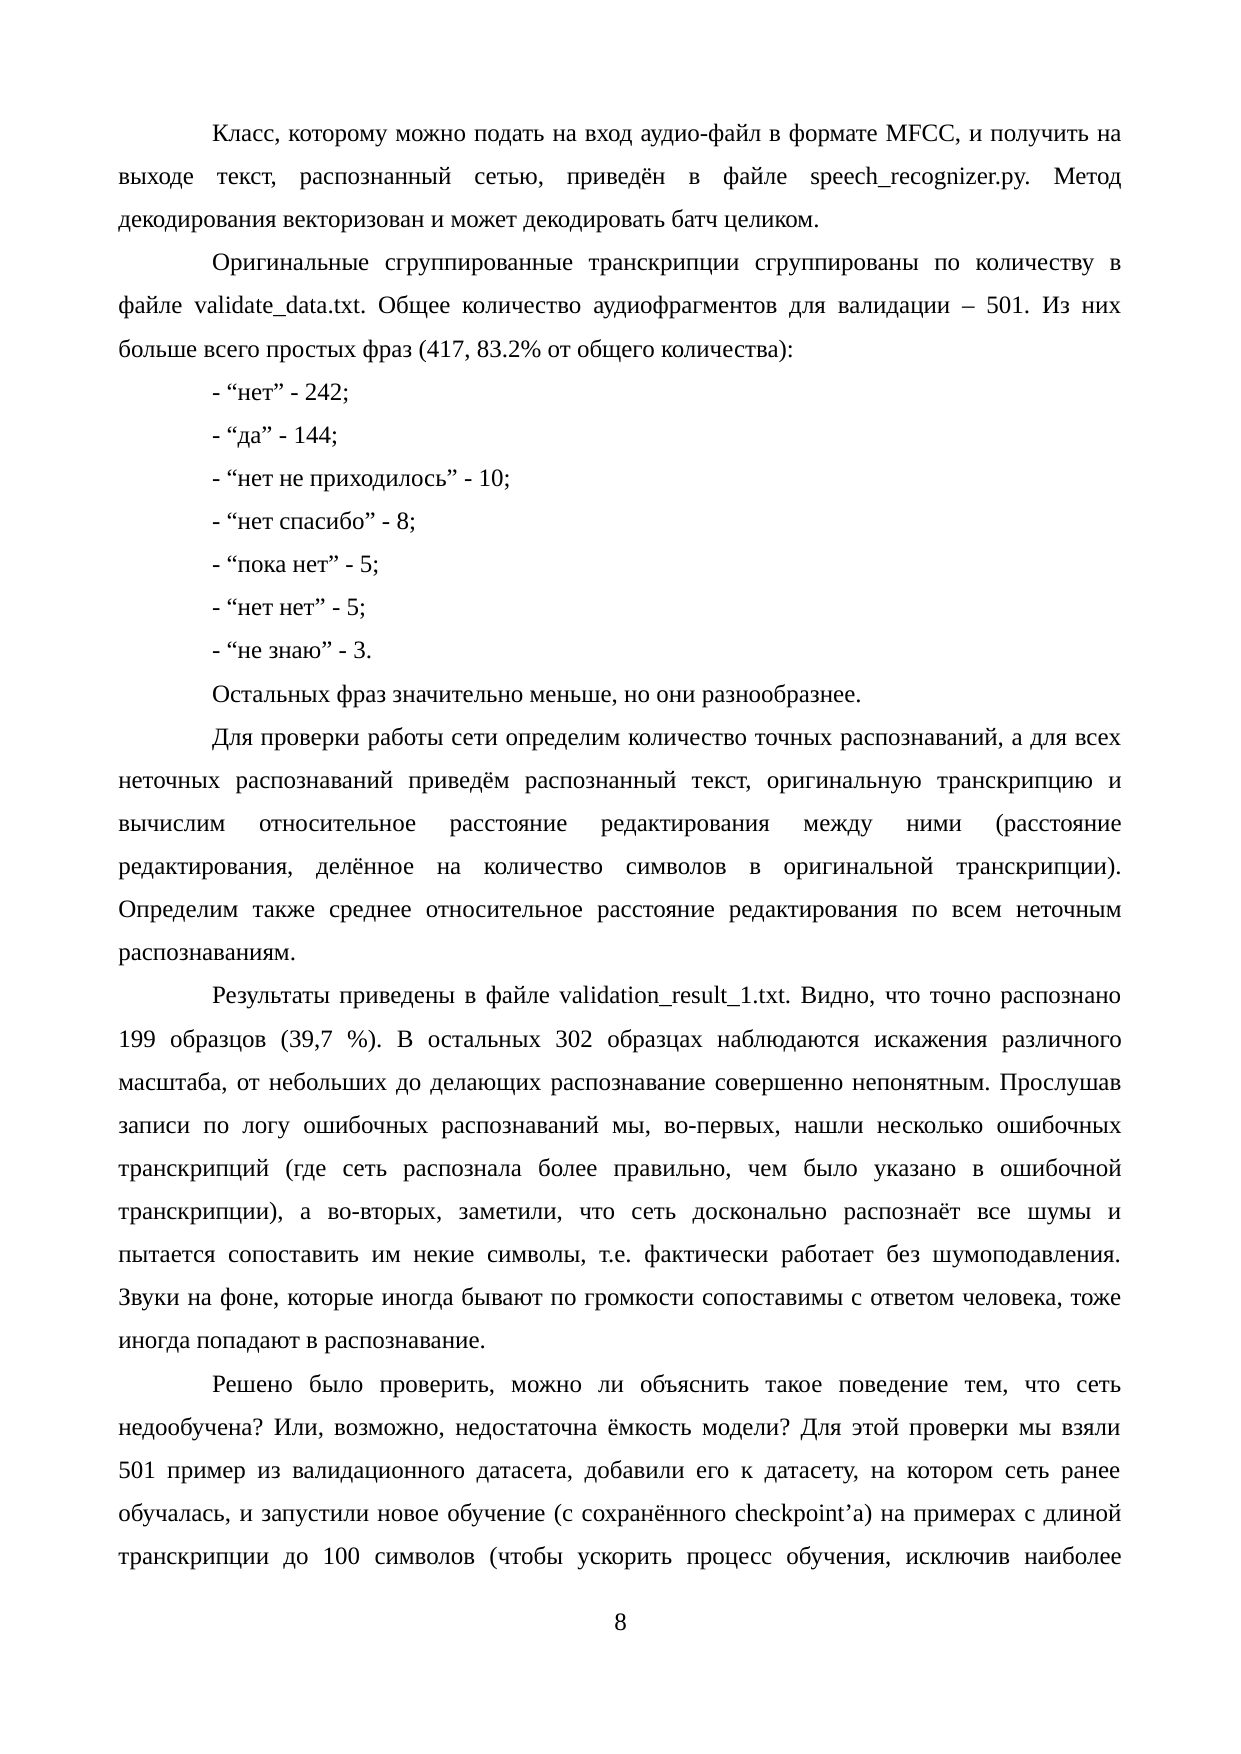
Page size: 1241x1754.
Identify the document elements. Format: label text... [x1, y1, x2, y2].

text Оригинальные сгруппированные транскрипции сгруппированы по количеству в файле validate_data.txt. Общее количество аудиофрагментов для валидации – 501. Из них больше всего простых фраз (417, 83.2% от общего количества): [118, 247, 1122, 362]
text Класс, которому можно подать на вход аудио-файл в формате MFCC, и получить на выходе текст, распознанный сетью, приведён в файле speech_recognizer.py. Метод декодирования векторизован и может декодировать батч целиком. [118, 118, 1122, 233]
text - “нет спасибо” - 8; [118, 506, 1122, 535]
text - “да” - 144; [118, 420, 1122, 449]
text - “не знаю” - 3. [118, 636, 1122, 664]
text - “нет не приходилось” - 10; [118, 463, 1122, 492]
text - “нет нет” - 5; [118, 592, 1122, 621]
text Решено было проверить, можно ли объяснить такое поведение тем, что сеть недообучена? Или, возможно, недостаточна ёмкость модели? Для этой проверки мы взяли 501 пример из валидационного датасета, добавили его к датасету, на котором сеть ранее обучалась, и запустили новое обучение (с сохранённого checkpoint’а) на примерах с длиной транскрипции до 100 символов (чтобы ускорить процесс обучения, исключив наиболее [118, 1369, 1122, 1570]
text - “нет” - 242; [118, 377, 1122, 406]
text Остальных фраз значительно меньше, но они разнообразнее. [118, 679, 1122, 707]
text Для проверки работы сети определим количество точных распознаваний, а для всех неточных распознаваний приведём распознанный текст, оригинальную транскрипцию и вычислим относительное расстояние редактирования между ними (расстояние редактирования, делённое на количество символов в оригинальной транскрипции). Определим также среднее относительное расстояние редактирования по всем неточным распознаваниям. [118, 722, 1122, 966]
text Результаты приведены в файле validation_result_1.txt. Видно, что точно распознано 199 образцов (39,7 %). В остальных 302 образцах наблюдаются искажения различного масштаба, от небольших до делающих распознавание совершенно непонятным. Прослушав записи по логу ошибочных распознаваний мы, во-первых, нашли несколько ошибочных транскрипций (где сеть распознала более правильно, чем было указано в ошибочной транскрипции), а во-вторых, заметили, что сеть досконально распознаёт все шумы и пытается сопоставить им некие символы, т.е. фактически работает без шумоподавления. Звуки на фоне, которые иногда бывают по громкости сопоставимы с ответом человека, тоже иногда попадают в распознавание. [118, 981, 1122, 1354]
text - “пока нет” - 5; [118, 549, 1122, 578]
